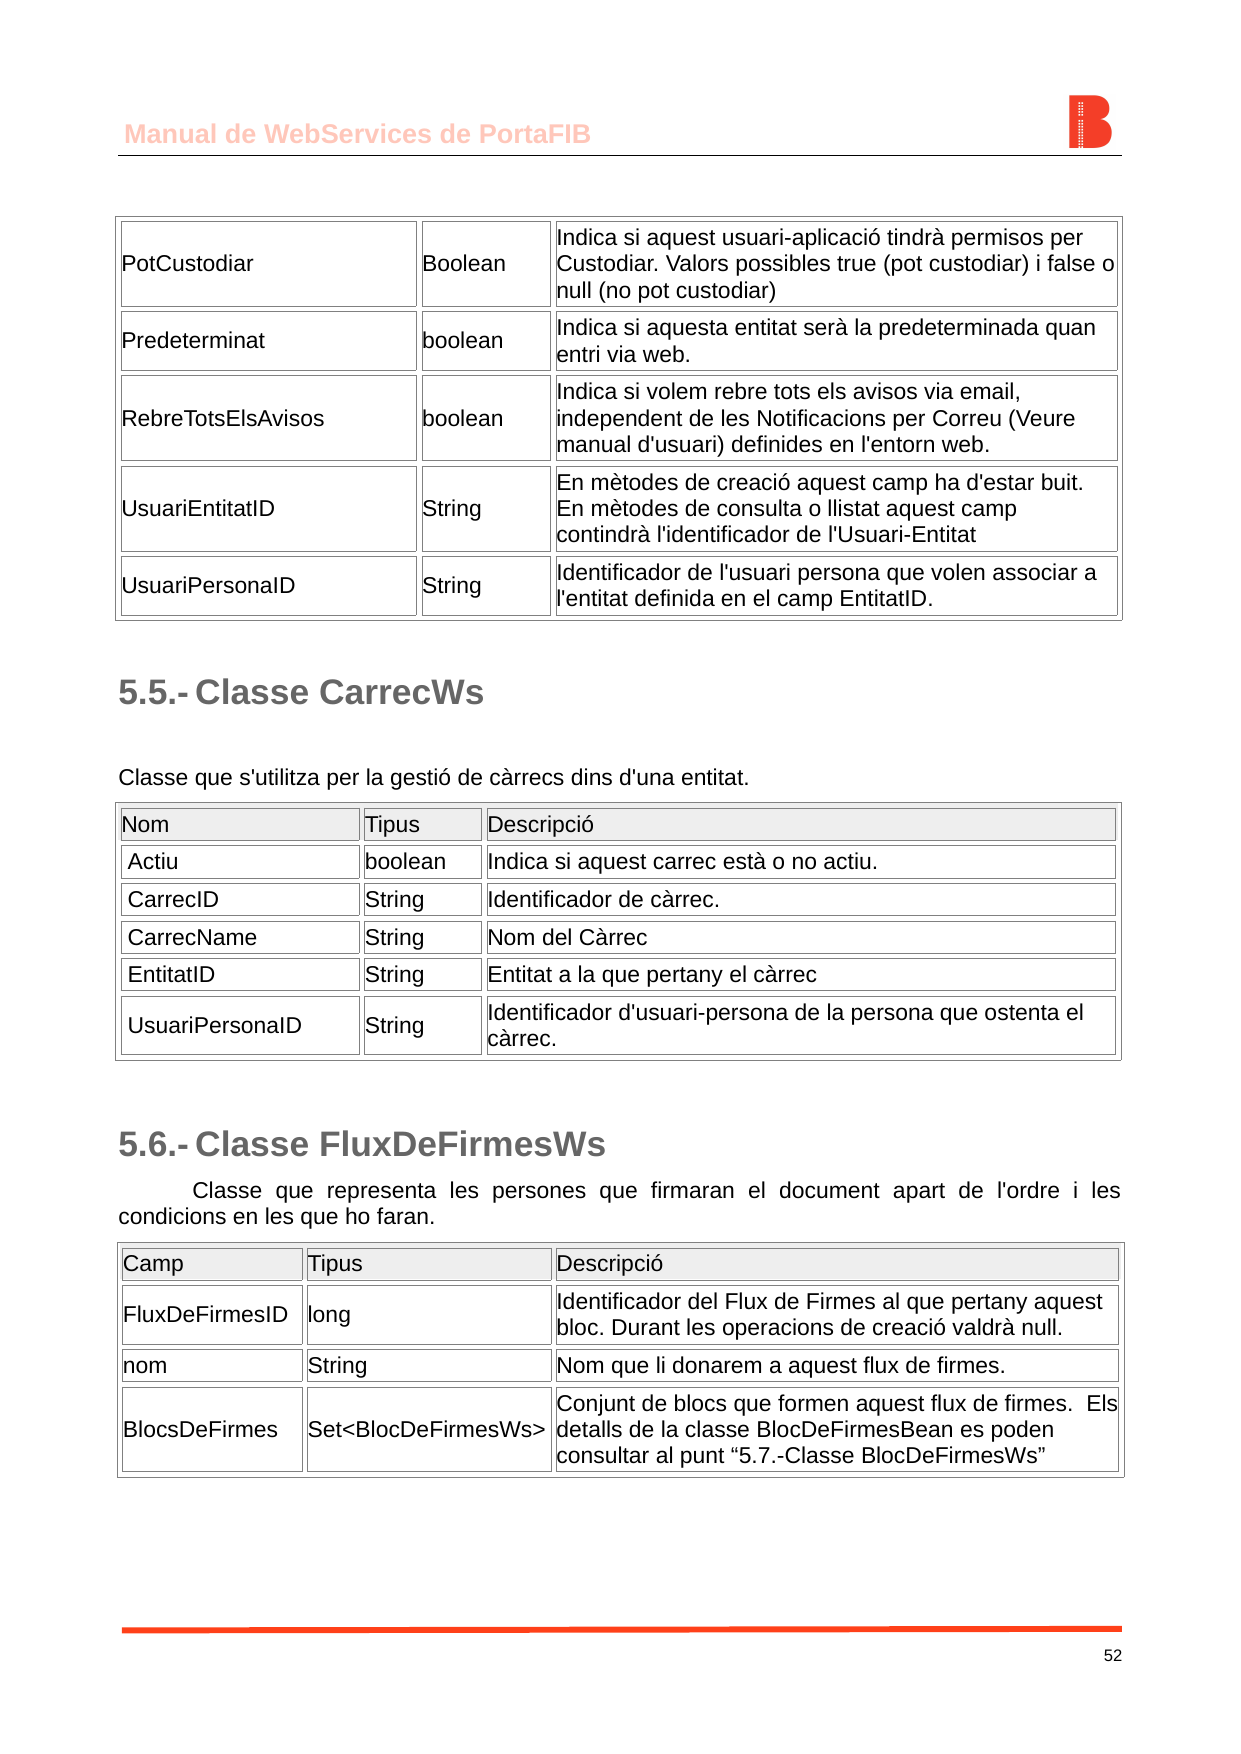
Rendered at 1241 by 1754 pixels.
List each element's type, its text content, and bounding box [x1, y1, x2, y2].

table_header Descripció [484, 803, 1118, 840]
table_cell PotCustodiar [118, 217, 419, 306]
table_cell UsuariEntitatID [118, 460, 419, 551]
table_cell Conjunt de blocs que formen aquest flux de firmes. Els detalls de la classe BlocDeFirmesBean es poden consultar al punt “5.7Classe BlocDeFirmesWs” [553, 1381, 1121, 1471]
table_cell Predeterminat [118, 306, 419, 370]
table_cell Indica si aquest carrec està o no actiu. [484, 840, 1118, 877]
table_cell String [362, 953, 484, 990]
table_cell RebreTotsElsAvisos [118, 370, 419, 460]
table_cell Actiu [118, 840, 362, 877]
table_cell Identificador d'usuari-persona de la persona que ostenta el càrrec. [484, 990, 1118, 1054]
table_cell Indica si aquest usuari-aplicació tindrà permisos per Custodiar. Valors possibles true (pot custodiar) i false o null (no pot custodiar) [553, 217, 1119, 306]
table_cell UsuariPersonaID [118, 990, 362, 1054]
table_cell CarrecID [118, 878, 362, 915]
table_cell long [305, 1280, 553, 1343]
subtitle Classe FluxDeFirmesWs [118, 1123, 1122, 1164]
table_cell Entitat a la que pertany el càrrec [484, 953, 1118, 990]
subtitle Classe CarrecWs [118, 671, 1122, 712]
text Classe que representa les persones que firmaran el document apart de l'ordre i les condicions en les que ho faran. [118, 1177, 1122, 1229]
picture [1063, 94, 1117, 150]
table_cell String [305, 1344, 553, 1381]
table_cell Identificador de càrrec. [484, 878, 1118, 915]
table_header Descripció [553, 1243, 1121, 1279]
table_cell Nom que li donarem a aquest flux de firmes. [553, 1344, 1121, 1381]
table_header Camp [120, 1243, 304, 1279]
table_header Nom [118, 803, 362, 840]
table_cell Identificador de l'usuari persona que volen associar a l'entitat definida en el camp EntitatID. [553, 551, 1119, 614]
table_cell String [419, 551, 553, 614]
table_cell CarrecName [118, 915, 362, 953]
table_header Tipus [362, 803, 484, 840]
table_cell String [419, 460, 553, 551]
table_cell UsuariPersonaID [118, 551, 419, 614]
table_cell boolean [419, 370, 553, 460]
table_cell Boolean [419, 217, 553, 306]
table_cell String [362, 878, 484, 915]
table_cell String [362, 915, 484, 953]
table_cell FluxDeFirmesID [120, 1280, 304, 1343]
text Classe que s'utilitza per la gestió de càrrecs dins d'una entitat. [118, 763, 1122, 790]
table_cell boolean [419, 306, 553, 370]
table_cell Nom del Càrrec [484, 915, 1118, 953]
table_cell Identificador del Flux de Firmes al que pertany aquest bloc. Durant les operacions de creació valdrà null. [553, 1280, 1121, 1343]
table_cell Set<BlocDeFirmesWs> [305, 1381, 553, 1471]
table_cell boolean [362, 840, 484, 877]
table_cell En mètodes de creació aquest camp ha d'estar buit. En mètodes de consulta o llistat aquest camp contindrà l'identificador de l'Usuari-Entitat [553, 460, 1119, 551]
table_cell BlocsDeFirmes [120, 1381, 304, 1471]
table_cell String [362, 990, 484, 1054]
table_cell Indica si aquesta entitat serà la predeterminada quan entri via web. [553, 306, 1119, 370]
table_cell Indica si volem rebre tots els avisos via email, independent de les Notificacions per Correu (Veure manual d'usuari) definides en l'entorn web. [553, 370, 1119, 460]
table_cell nom [120, 1344, 304, 1381]
table_cell EntitatID [118, 953, 362, 990]
table_header Tipus [305, 1243, 553, 1279]
